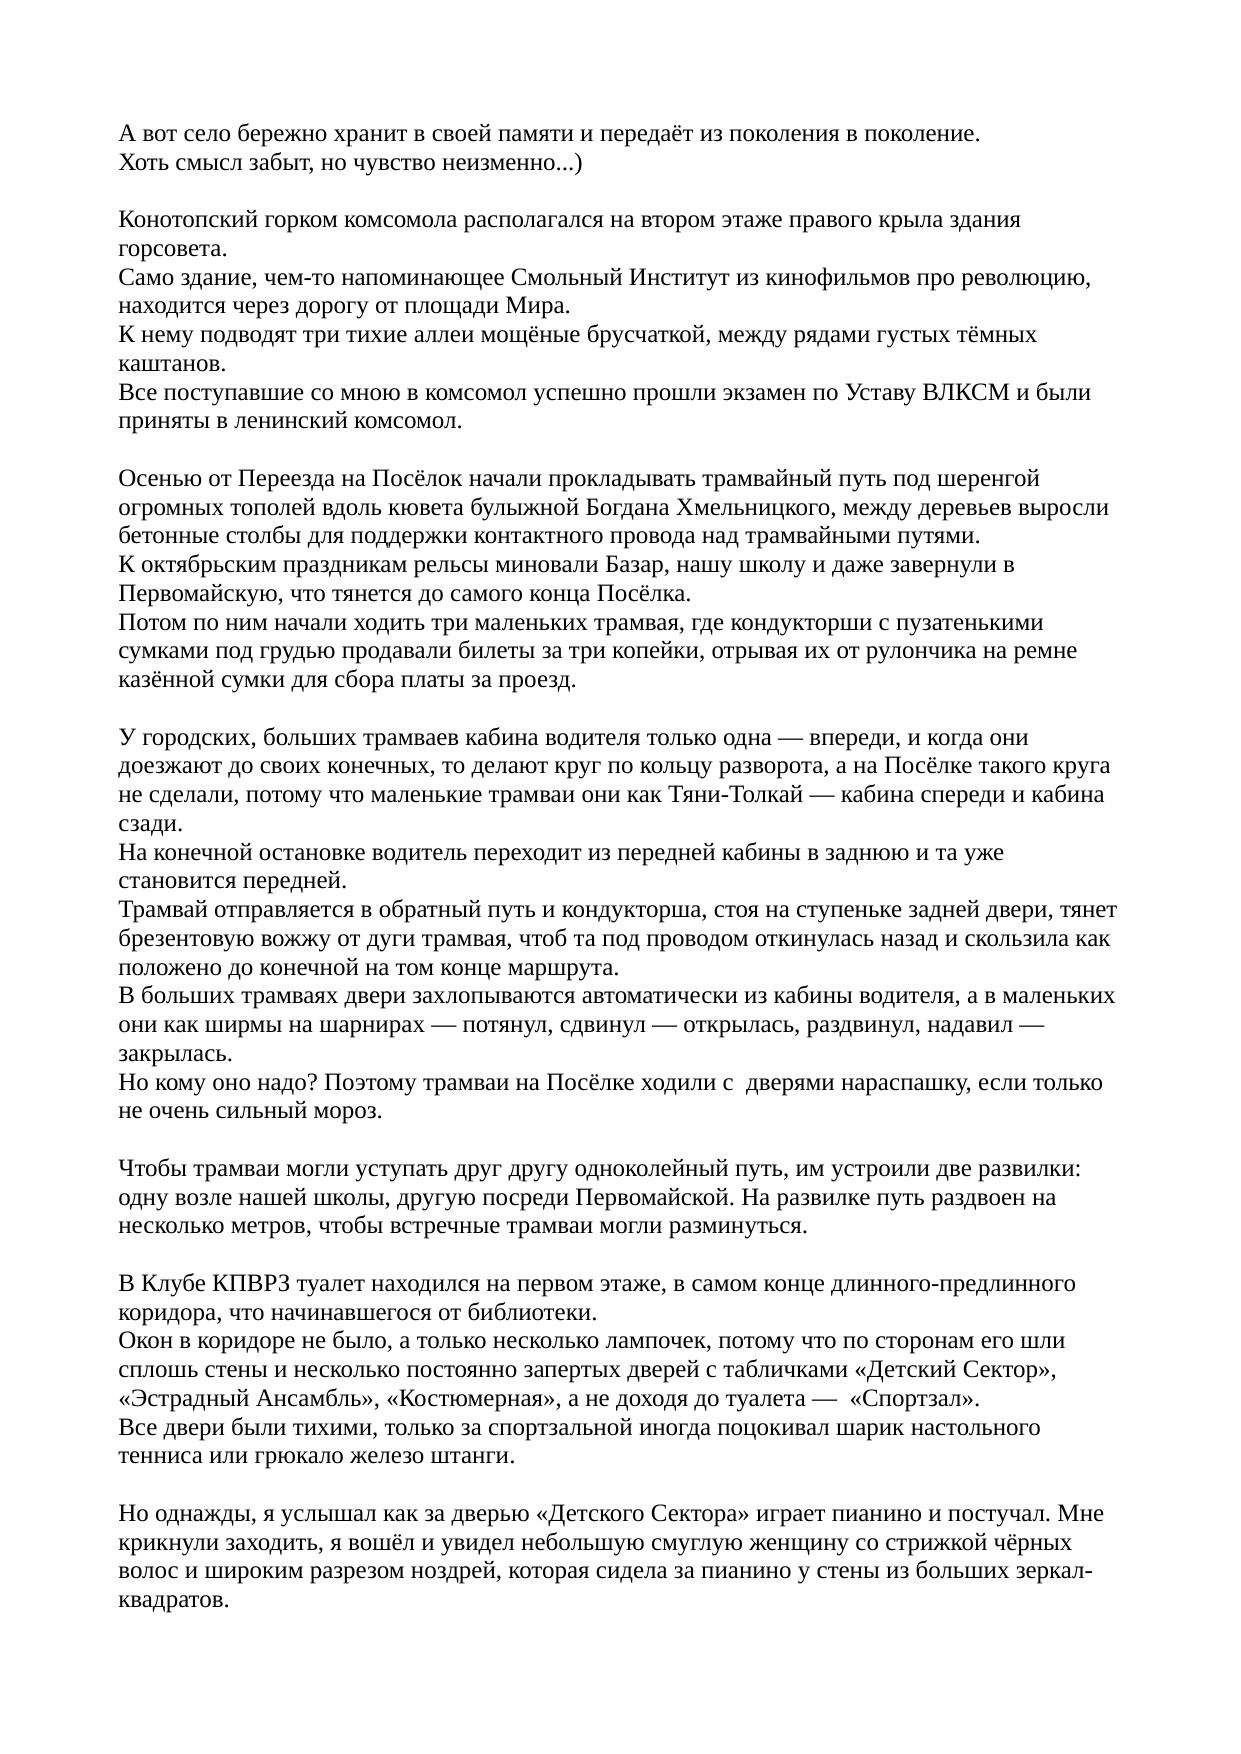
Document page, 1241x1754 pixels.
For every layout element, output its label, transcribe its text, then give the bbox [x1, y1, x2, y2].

text Конотопский горком комсомола располагался на втором этаже правого крыла здания горсовета. [118, 204, 1122, 262]
text Окон в коридоре не было, а только несколько лампочек, потому что по сторонам его шли сплошь стены и несколько постоянно запертых дверей с табличками «Детский Сектор», «Эстрадный Ансамбль», «Костюмерная», а не доходя до туалета — «Спортзал». [118, 1326, 1122, 1412]
text Само здание, чем-то напоминающее Смольный Институт из кинофильмов про революцию, находится через дорогу от площади Мира. [118, 262, 1122, 319]
text Чтобы трамваи могли уступать друг другу одноколейный путь, им устроили две развилки: одну возле нашей школы, другую посреди Первомайской. На развилке путь раздвоен на несколько метров, чтобы встречные трамваи могли разминуться. [118, 1153, 1122, 1239]
text К нему подводят три тихие аллеи мощёные брусчаткой, между рядами густых тёмных каштанов. [118, 319, 1122, 377]
text Осенью от Переезда на Посёлок начали прокладывать трамвайный путь под шеренгой огромных тополей вдоль кювета булыжной Богдана Хмельницкого, между деревьев выросли бетонные столбы для поддержки контактного провода над трамвайными путями. [118, 463, 1122, 549]
text В Клубе КПВРЗ туалет находился на первом этаже, в самом конце длинного-предлинного коридора, что начинавшегося от библиотеки. [118, 1268, 1122, 1326]
text В больших трамваях двери захлопываются автоматически из кабины водителя, а в маленьких они как ширмы на шарнирах — потянул, сдвинул — открылась, раздвинул, надавил — закрылась. [118, 981, 1122, 1067]
text У городских, больших трамваев кабина водителя только одна — впереди, и когда они доезжают до своих конечных, то делают круг по кольцу разворота, а на Посёлке такого круга не сделали, потому что маленькие трамваи они как Тяни-Толкай — кабина спереди и кабина сзади. [118, 722, 1122, 837]
text На конечной остановке водитель переходит из передней кабины в заднюю и та уже становится передней. [118, 837, 1122, 894]
text Все поступавшие со мною в комсомол успешно прошли экзамен по Уставу ВЛКСМ и были приняты в ленинский комсомол. [118, 377, 1122, 434]
text Но кому оно надо? Поэтому трамваи на Посёлке ходили с дверями нараспашку, если только не очень сильный мороз. [118, 1067, 1122, 1124]
text К октябрьским праздникам рельсы миновали Базар, нашу школу и даже завернули в Первомайскую, что тянется до самого конца Посёлка. [118, 549, 1122, 607]
text А вот село бережно хранит в своей памяти и передаёт из поколения в поколение. [118, 118, 1122, 147]
text Но однажды, я услышал как за дверью «Детского Сектора» играет пианино и постучал. Мне крикнули заходить, я вошёл и увидел небольшую смуглую женщину со стрижкой чёрных волос и широким разрезом ноздрей, которая сидела за пианино у стены из больших зеркал-квадратов. [118, 1498, 1122, 1613]
text Все двери были тихими, только за спортзальной иногда поцокивал шарик настольного тенниса или грюкало железо штанги. [118, 1412, 1122, 1469]
text Трамвай отправляется в обратный путь и кондукторша, стоя на ступеньке задней двери, тянет брезентовую вожжу от дуги трамвая, чтоб та под проводом откинулась назад и скользила как положено до конечной на том конце маршрута. [118, 894, 1122, 981]
text Хоть смысл забыт, но чувство неизменно...) [118, 147, 1122, 176]
text Потом по ним начали ходить три маленьких трамвая, где кондукторши с пузатенькими сумками под грудью продавали билеты за три копейки, отрывая их от рулончика на ремне казённой сумки для сбора платы за проезд. [118, 607, 1122, 693]
